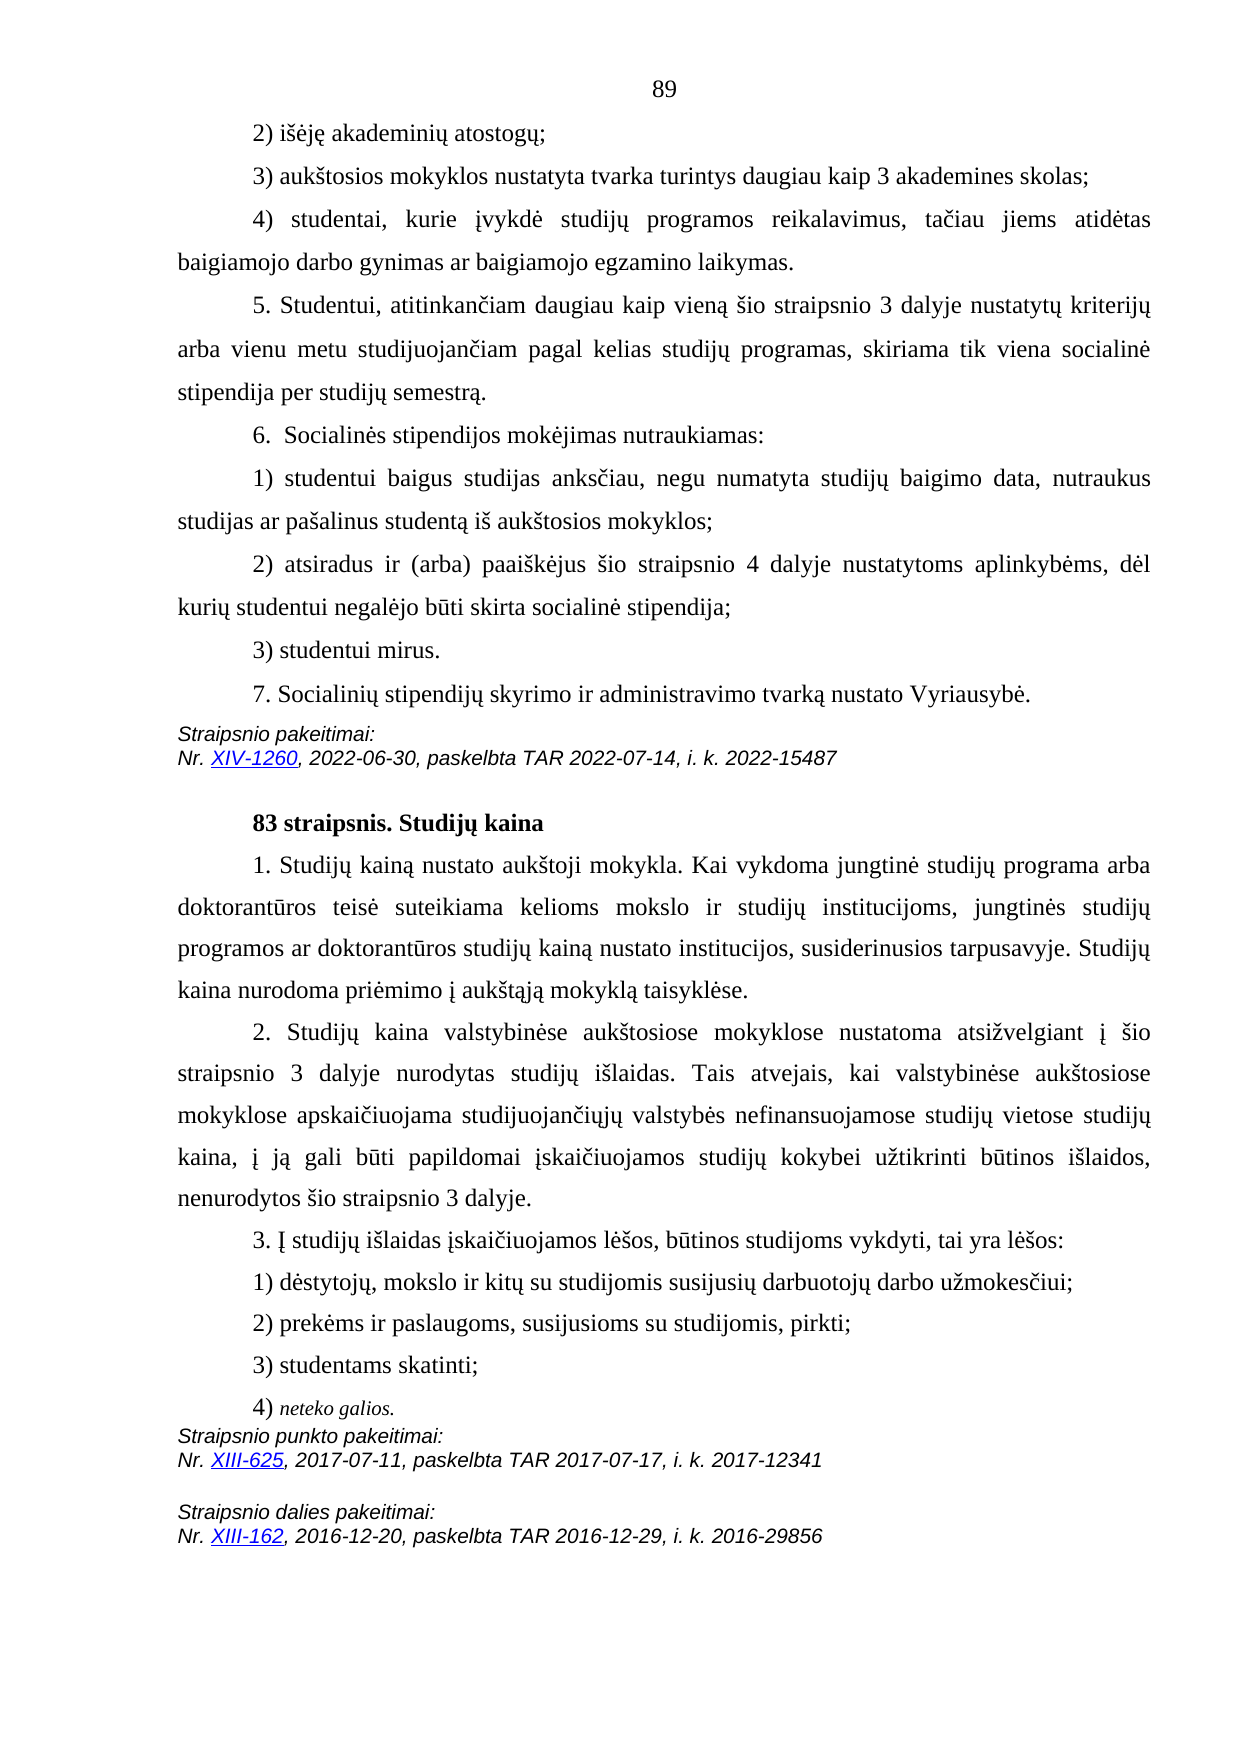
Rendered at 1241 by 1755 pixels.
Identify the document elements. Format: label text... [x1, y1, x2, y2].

text 3) studentams skatinti; [177, 1340, 1152, 1382]
text 2) prekėms ir paslaugoms, susijusioms su studijomis, pirkti; [177, 1298, 1152, 1340]
text 7. Socialinių stipendijų skyrimo ir administravimo tvarką nustato Vyriausybė. [177, 679, 1152, 707]
text Straipsnio dalies pakeitimai: [177, 1500, 1152, 1524]
text 1) studentui baigus studijas anksčiau, negu numatyta studijų baigimo data, nutraukus studijas ar pašalinus studentą iš aukštosios mokyklos; [177, 463, 1152, 535]
text 4) neteko galios. [177, 1382, 1152, 1423]
text 1. Studijų kainą nustato aukštoji mokykla. Kai vykdoma jungtinė studijų programa arba doktorantūros teisė suteikiama kelioms mokslo ir studijų institucijoms, jungtinės studijų programos ar doktorantūros studijų kainą nustato institucijos, susiderinusios tarpusavyje. Studijų kaina nurodoma priėmimo į aukštąją mokyklą taisyklėse. [177, 840, 1152, 1007]
text Nr. XIV-1260, 2022-06-30, paskelbta TAR 2022-07-14, i. k. 2022-15487 [177, 746, 1152, 770]
text 4) studentai, kurie įvykdė studijų programos reikalavimus, tačiau jiems atidėtas baigiamojo darbo gynimas ar baigiamojo egzamino laikymas. [177, 204, 1152, 276]
text 2) atsiradus ir (arba) paaiškėjus šio straipsnio 4 dalyje nustatytoms aplinkybėms, dėl kurių studentui negalėjo būti skirta socialinė stipendija; [177, 549, 1152, 621]
text 6. Socialinės stipendijos mokėjimas nutraukiamas: [177, 420, 1152, 449]
text 2) išėję akademinių atostogų; [177, 118, 1152, 147]
text Straipsnio punkto pakeitimai: [177, 1423, 1152, 1447]
text 83 straipsnis. Studijų kaina [177, 798, 1152, 840]
text Nr. XIII-625, 2017-07-11, paskelbta TAR 2017-07-17, i. k. 2017-12341 [177, 1447, 1152, 1471]
text 5. Studentui, atitinkančiam daugiau kaip vieną šio straipsnio 3 dalyje nustatytų kriterijų arba vienu metu studijuojančiam pagal kelias studijų programas, skiriama tik viena socialinė stipendija per studijų semestrą. [177, 291, 1152, 406]
text 2. Studijų kaina valstybinėse aukštosiose mokyklose nustatoma atsižvelgiant į šio straipsnio 3 dalyje nurodytas studijų išlaidas. Tais atvejais, kai valstybinėse aukštosiose mokyklose apskaičiuojama studijuojančiųjų valstybės nefinansuojamose studijų vietose studijų kaina, į ją gali būti papildomai įskaičiuojamos studijų kokybei užtikrinti būtinos išlaidos, nenurodytos šio straipsnio 3 dalyje. [177, 1007, 1152, 1215]
text 3. Į studijų išlaidas įskaičiuojamos lėšos, būtinos studijoms vykdyti, tai yra lėšos: [177, 1215, 1152, 1257]
text 3) aukštosios mokyklos nustatyta tvarka turintys daugiau kaip 3 akademines skolas; [177, 161, 1152, 190]
text 3) studentui mirus. [177, 636, 1152, 664]
text Straipsnio pakeitimai: [177, 722, 1152, 746]
text Nr. XIII-162, 2016-12-20, paskelbta TAR 2016-12-29, i. k. 2016-29856 [177, 1524, 1152, 1548]
text 1) dėstytojų, mokslo ir kitų su studijomis susijusių darbuotojų darbo užmokesčiui; [177, 1257, 1152, 1298]
